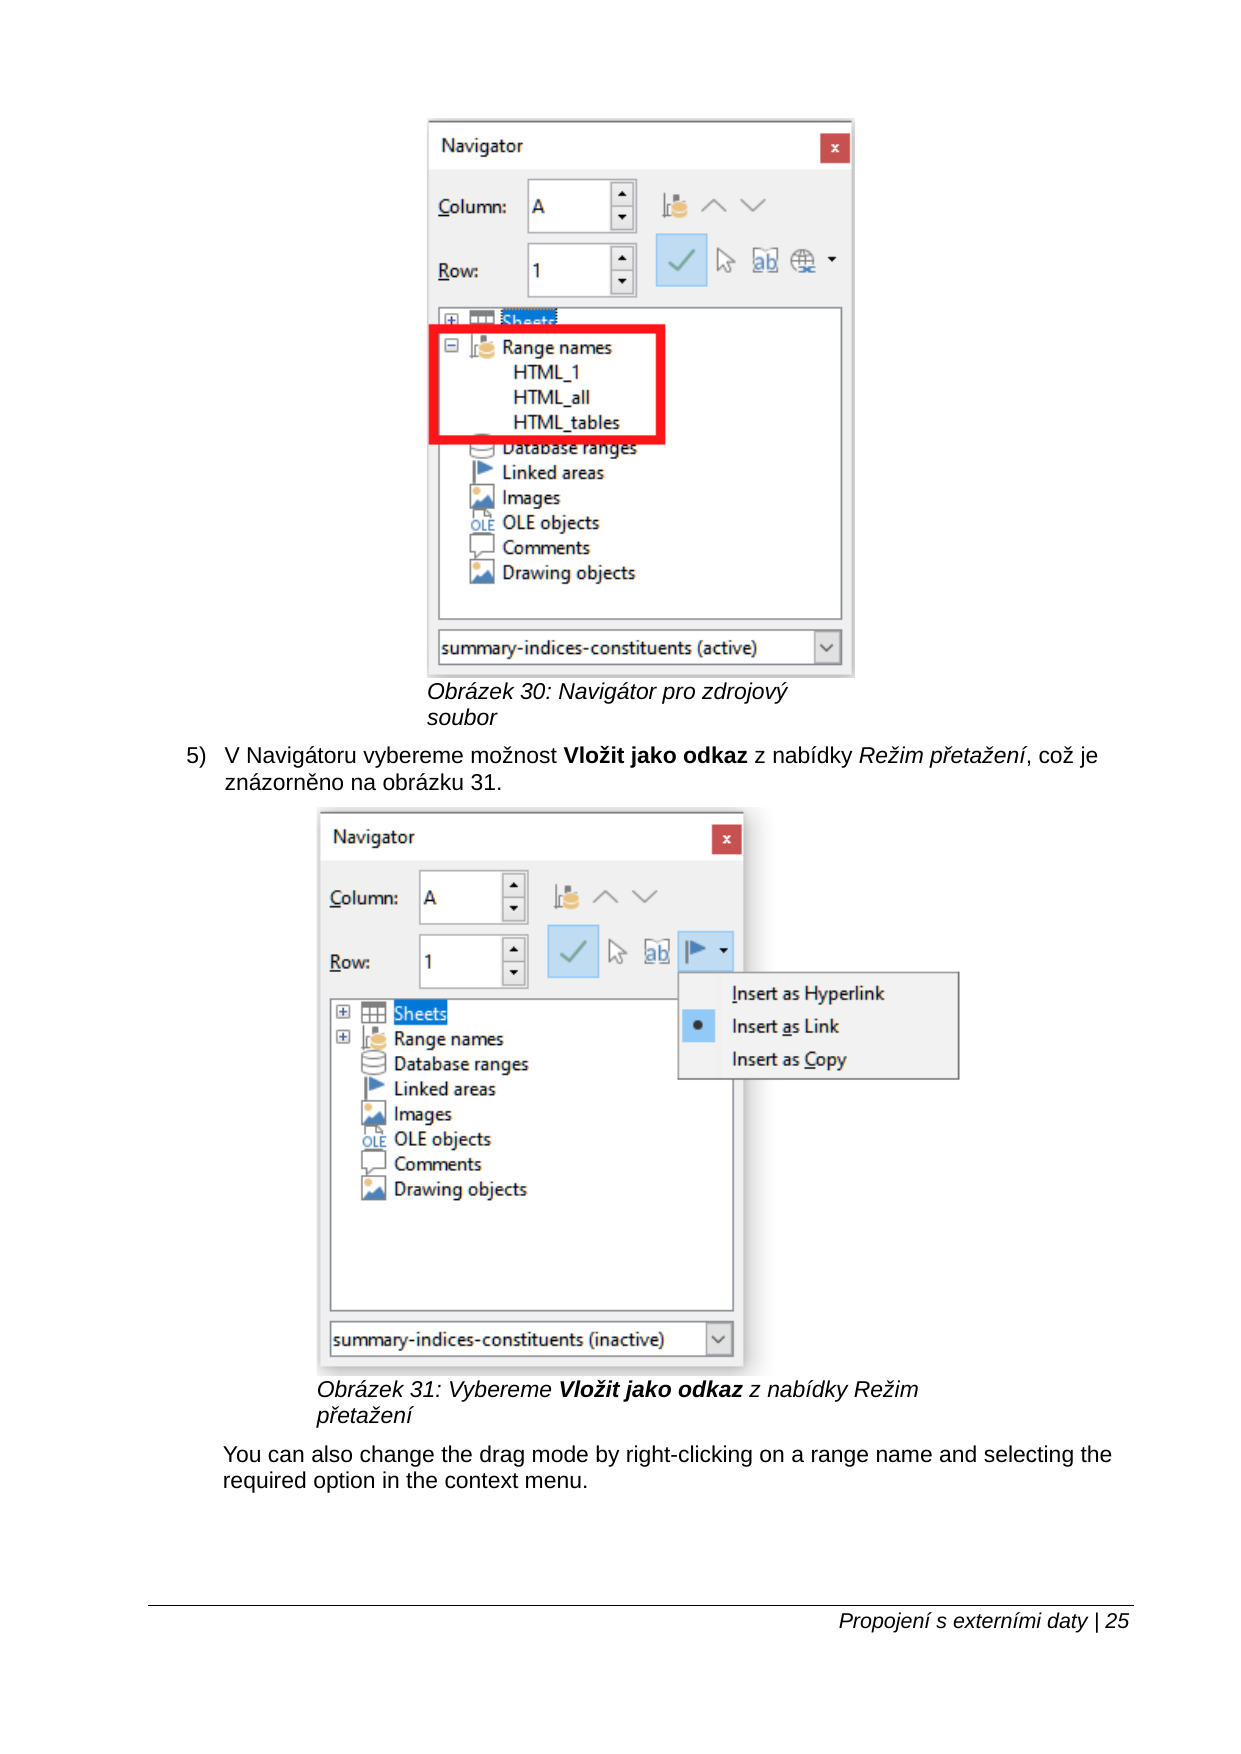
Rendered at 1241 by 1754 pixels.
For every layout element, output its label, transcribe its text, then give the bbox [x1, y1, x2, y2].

text Obrázek 31: Vybereme Vložit jako odkaz z nabídky Režim přetažení [317, 1376, 965, 1428]
picture [426, 118, 855, 678]
picture [316, 807, 965, 1376]
text You can also change the drag mode by right-clicking on a range name and selecting the required option in the context menu. [223, 1441, 1134, 1493]
text Obrázek 30: Navigátor pro zdrojový soubor [427, 678, 855, 730]
list V Navigátoru vybereme možnost Vložit jako odkaz z nabídky Režim přetažení, což je znázorněno na obrázku 31. [207, 742, 1134, 795]
